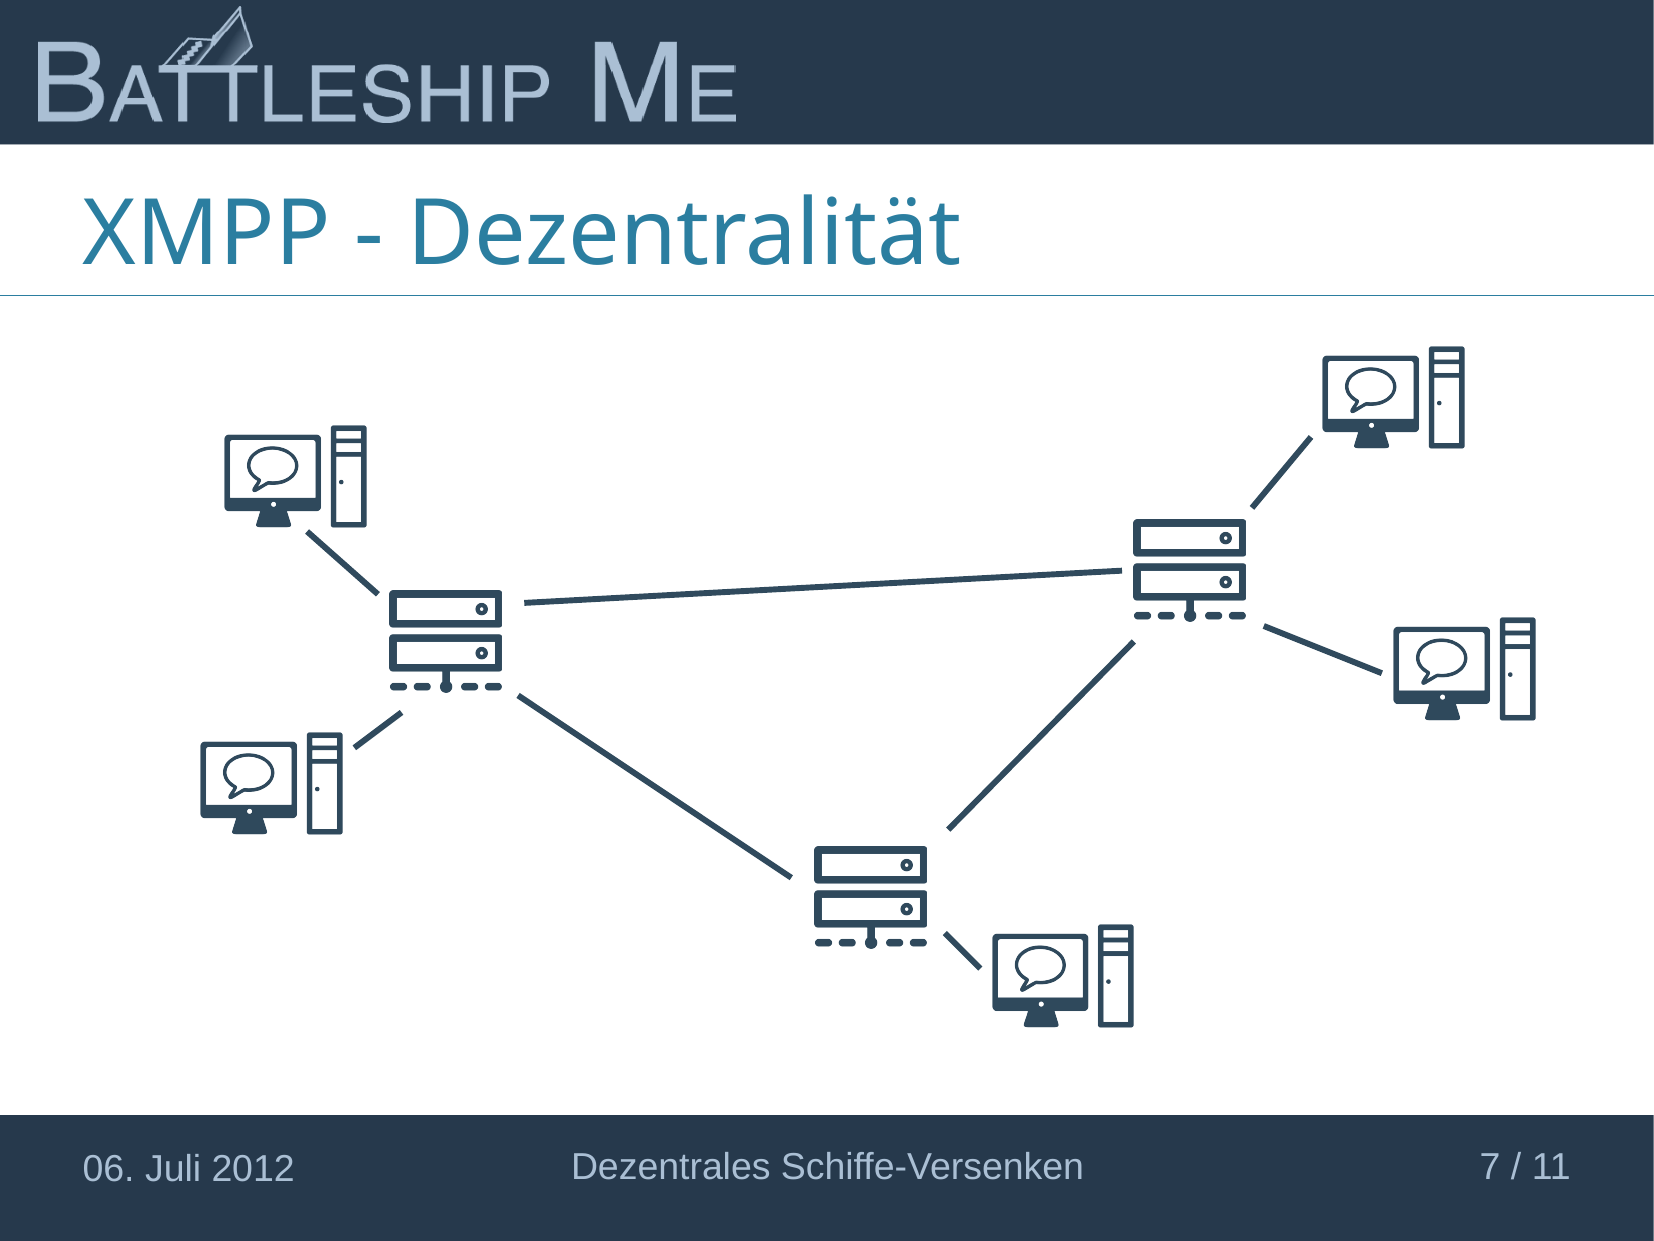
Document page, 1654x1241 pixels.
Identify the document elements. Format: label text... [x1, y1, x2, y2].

picture [0, 0, 1654, 295]
picture [0, 296, 1654, 1241]
title XMPP - Dezentralität [82, 174, 1571, 283]
